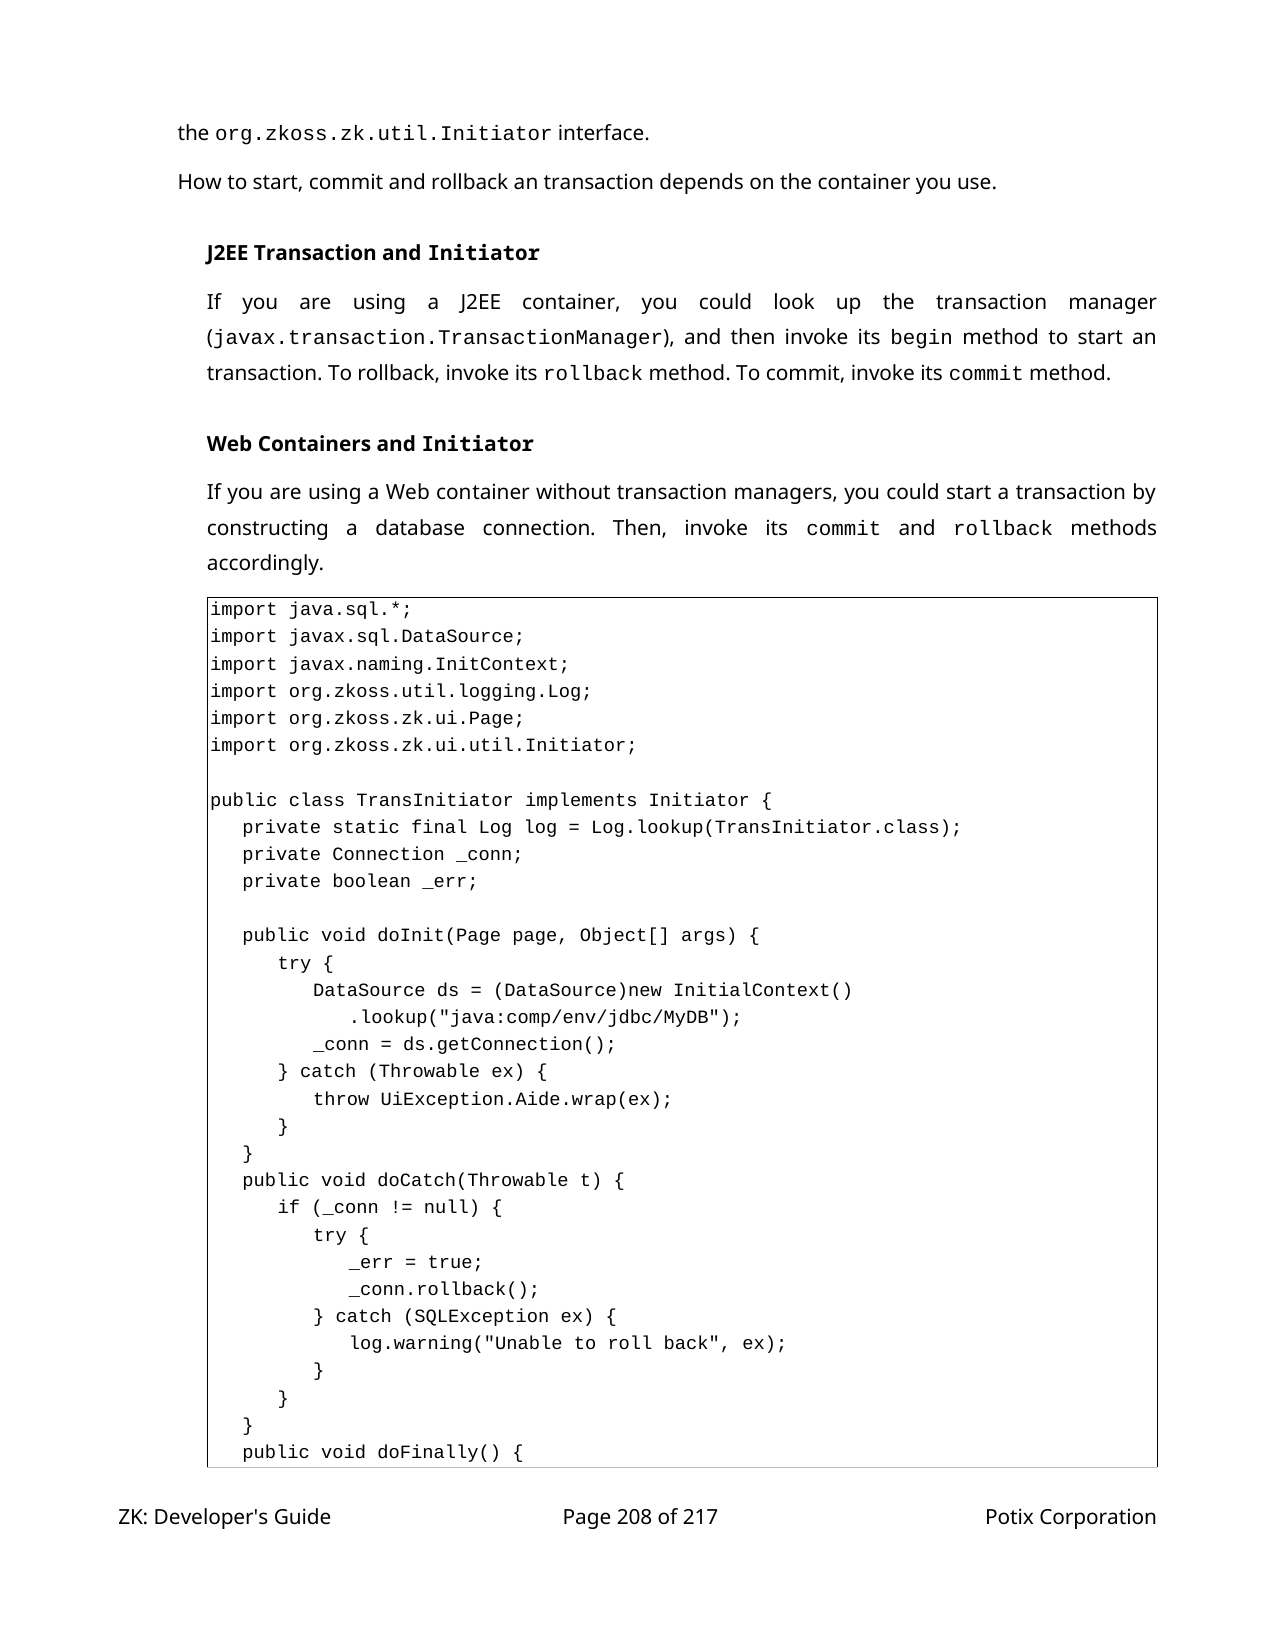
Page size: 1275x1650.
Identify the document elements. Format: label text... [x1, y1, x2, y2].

subtitle J2EE Transaction and Initiator [207, 238, 1157, 266]
text import org.zkoss.zk.ui.util.Initiator; [208, 733, 1157, 757]
text _conn = ds.getConnection(); [208, 1032, 1157, 1056]
text } [208, 1413, 1157, 1437]
text log.warning("Unable to roll back", ex); [208, 1331, 1157, 1355]
text import javax.naming.InitContext; [208, 651, 1157, 676]
text } [208, 1114, 1157, 1138]
text import org.zkoss.zk.ui.Page; [208, 706, 1157, 730]
text the org.zkoss.zk.util.Initiator interface. [177, 118, 1157, 147]
text public class TransInitiator implements Initiator { [208, 787, 1157, 812]
text } [208, 1141, 1157, 1165]
text import java.sql.*; [208, 598, 1157, 621]
text public void doCatch(Throwable t) { [208, 1168, 1157, 1192]
text private Connection _conn; [208, 842, 1157, 866]
text private static final Log log = Log.lookup(TransInitiator.class); [208, 814, 1157, 839]
text public void doFinally() { [208, 1440, 1157, 1467]
text import org.zkoss.util.logging.Log; [208, 679, 1157, 703]
text _err = true; [208, 1249, 1157, 1274]
text How to start, commit and rollback an transaction depends on the container you use. [177, 167, 1157, 196]
text If you are using a Web container without transaction managers, you could start a transaction by constructing a database connection. Then, invoke its commit and rollback methods accordingly. [207, 477, 1157, 576]
text } [208, 1386, 1157, 1410]
text If you are using a J2EE container, you could look up the transaction manager (javax.transaction.TransactionManager), and then invoke its begin method to start an transaction. To rollback, invoke its rollback method. To commit, invoke its commit method. [207, 287, 1157, 386]
text } [208, 1358, 1157, 1383]
text try { [208, 1222, 1157, 1247]
text .lookup("java:comp/env/jdbc/MyDB"); [208, 1005, 1157, 1029]
text import javax.sql.DataSource; [208, 624, 1157, 648]
text } catch (Throwable ex) { [208, 1059, 1157, 1083]
text } catch (SQLException ex) { [208, 1304, 1157, 1328]
text throw UiException.Aide.wrap(ex); [208, 1086, 1157, 1111]
text _conn.rollback(); [208, 1277, 1157, 1301]
subtitle Web Containers and Initiator [207, 429, 1157, 457]
text public void doInit(Page page, Object[] args) { [208, 923, 1157, 948]
text private boolean _err; [208, 869, 1157, 893]
text try { [208, 951, 1157, 975]
text if (_conn != null) { [208, 1195, 1157, 1219]
text DataSource ds = (DataSource)new InitialContext() [208, 978, 1157, 1002]
